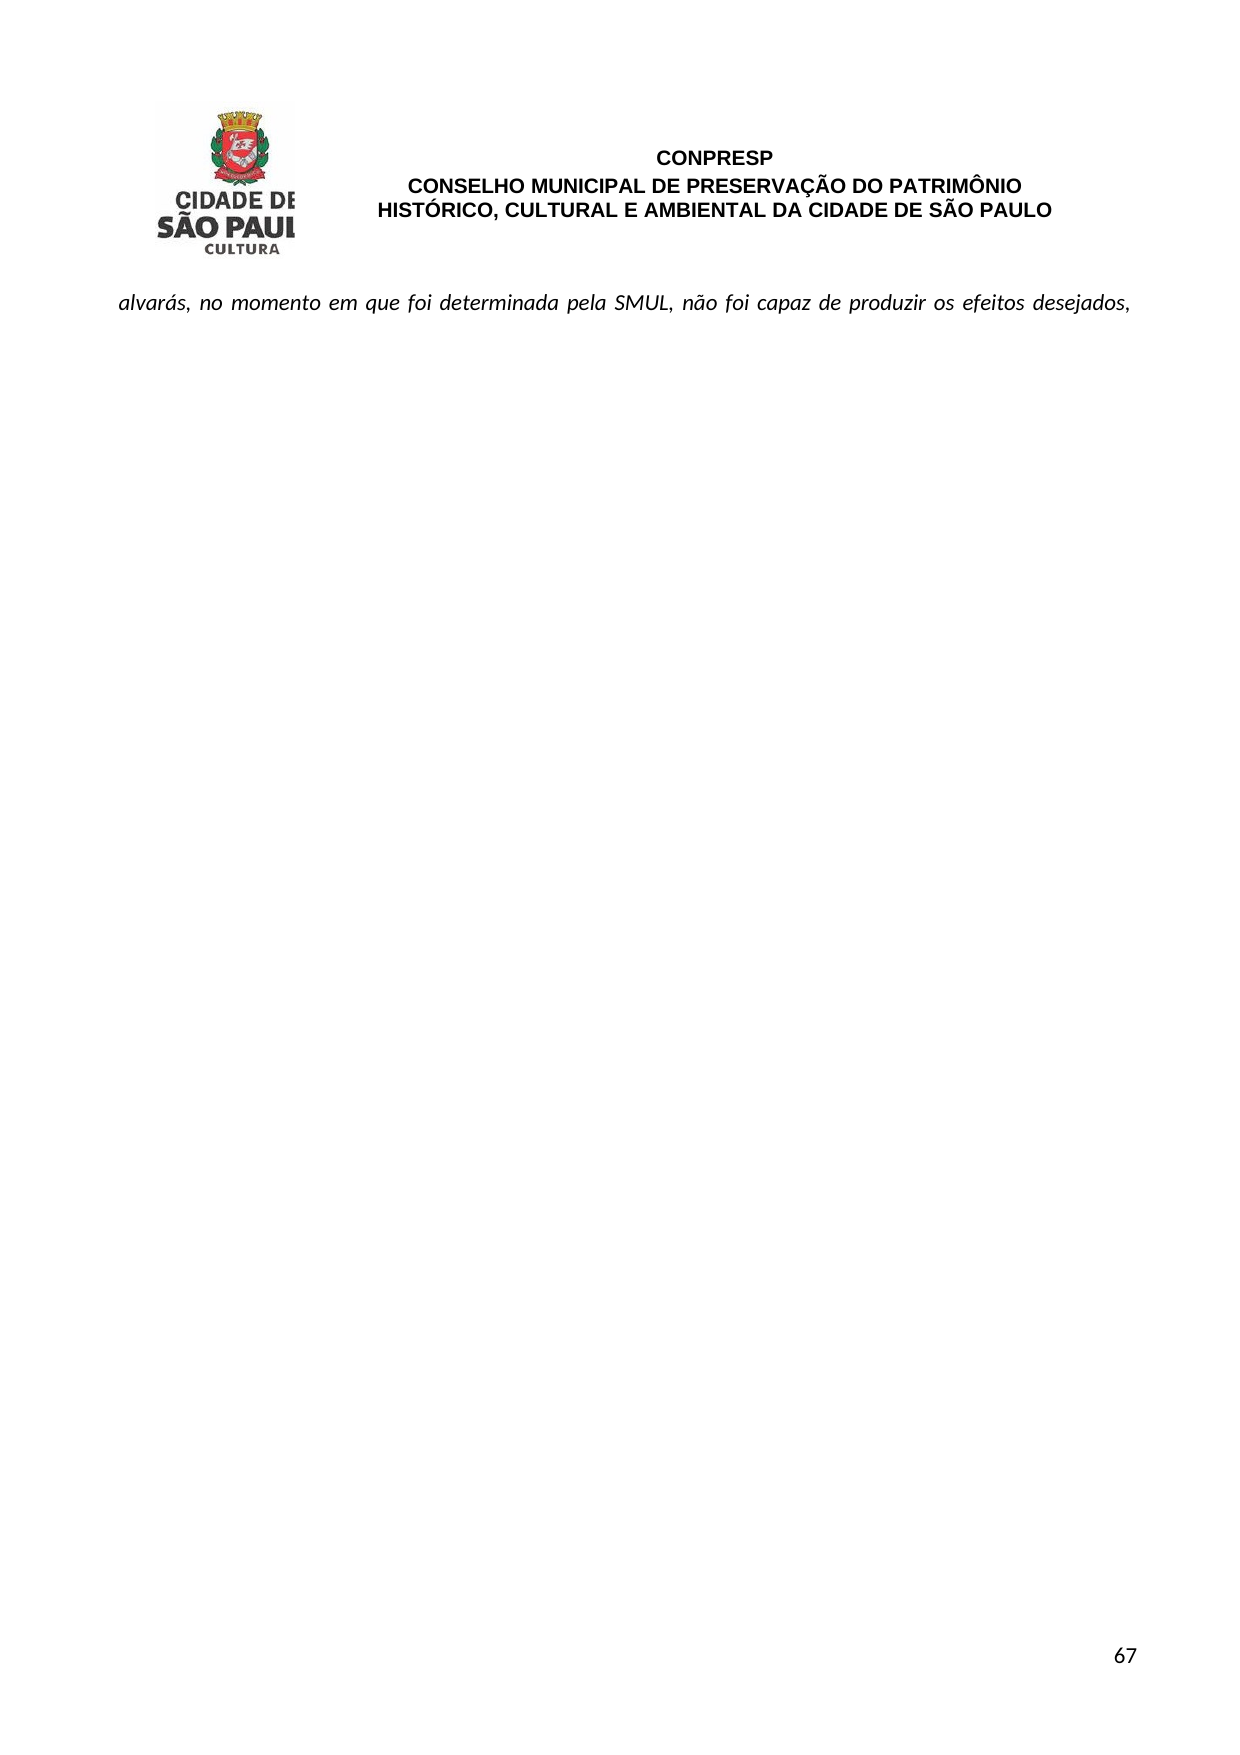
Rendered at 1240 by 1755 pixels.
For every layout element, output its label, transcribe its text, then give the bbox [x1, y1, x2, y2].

text alvarás, no momento em que foi determinada pela SMUL, não foi capaz de produzir os efeitos desejados, [118, 288, 1134, 316]
